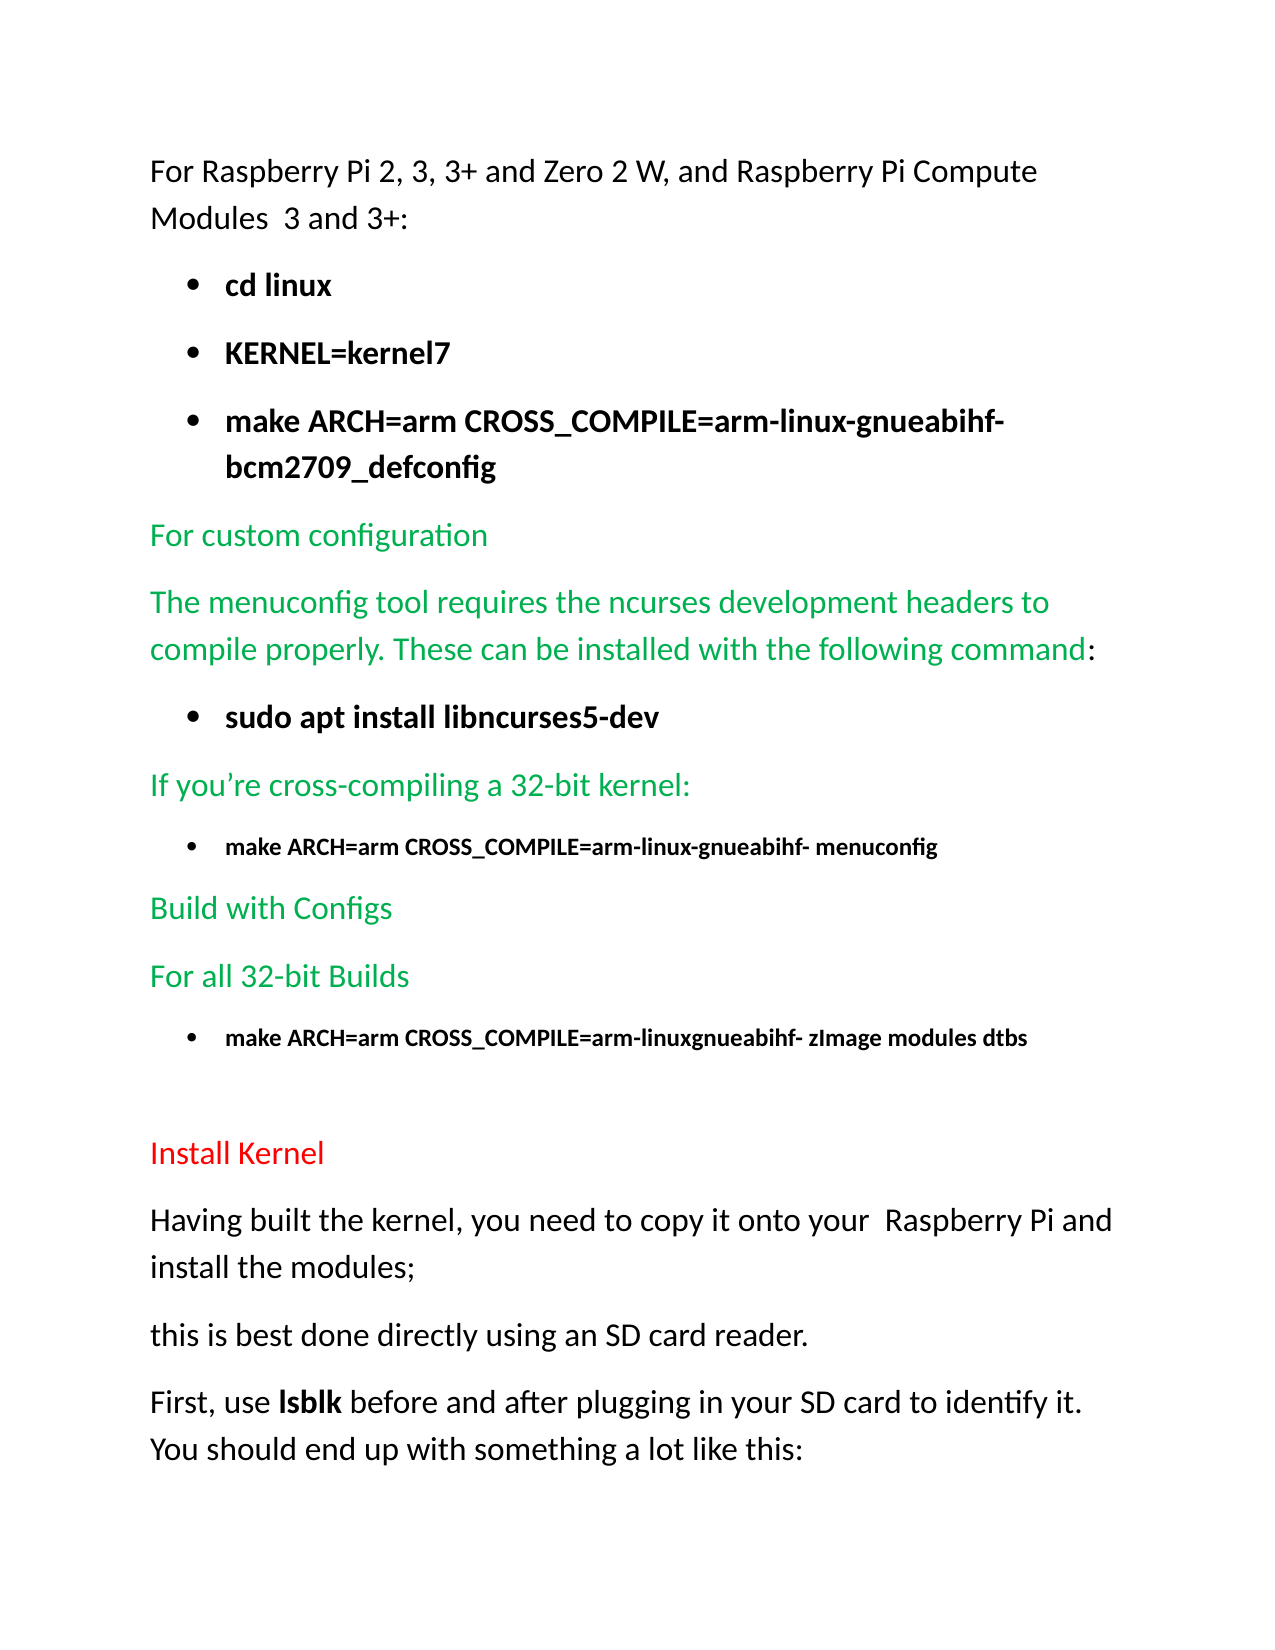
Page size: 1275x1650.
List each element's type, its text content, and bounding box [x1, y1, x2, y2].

text Build with Configs [150, 887, 1125, 928]
list make ARCH=arm CROSS_COMPILE=arm-linux-gnueabihf- menuconfig [187, 831, 1125, 862]
list make ARCH=arm CROSS_COMPILE=arm-linux-gnueabihf-bcm2709_defconfig [187, 399, 1125, 487]
text For Raspberry Pi 2, 3, 3+ and Zero 2 W, and Raspberry Pi Compute Modules 3 and 3+: [150, 150, 1125, 237]
list KERNEL=kernel7 [187, 332, 1125, 373]
text For all 32-bit Builds [150, 954, 1125, 995]
text The menuconfig tool requires the ncurses development headers to compile properly. These can be installed with the following command: [150, 582, 1125, 669]
list cd linux [187, 264, 1125, 305]
text this is best done directly using an SD card reader. [150, 1314, 1125, 1354]
text Install Kernel [150, 1132, 1125, 1173]
list sudo apt install libncurses5-dev [187, 696, 1125, 737]
text Having built the kernel, you need to copy it onto your Raspberry Pi and install the modules; [150, 1199, 1125, 1287]
list make ARCH=arm CROSS_COMPILE=arm-linuxgnueabihf- zImage modules dtbs [187, 1022, 1125, 1053]
text For custom configuration [150, 514, 1125, 555]
text If you’re cross-compiling a 32-bit kernel: [150, 763, 1125, 804]
text First, use lsblk before and after plugging in your SD card to identify it. You should end up with something a lot like this: [150, 1381, 1125, 1469]
